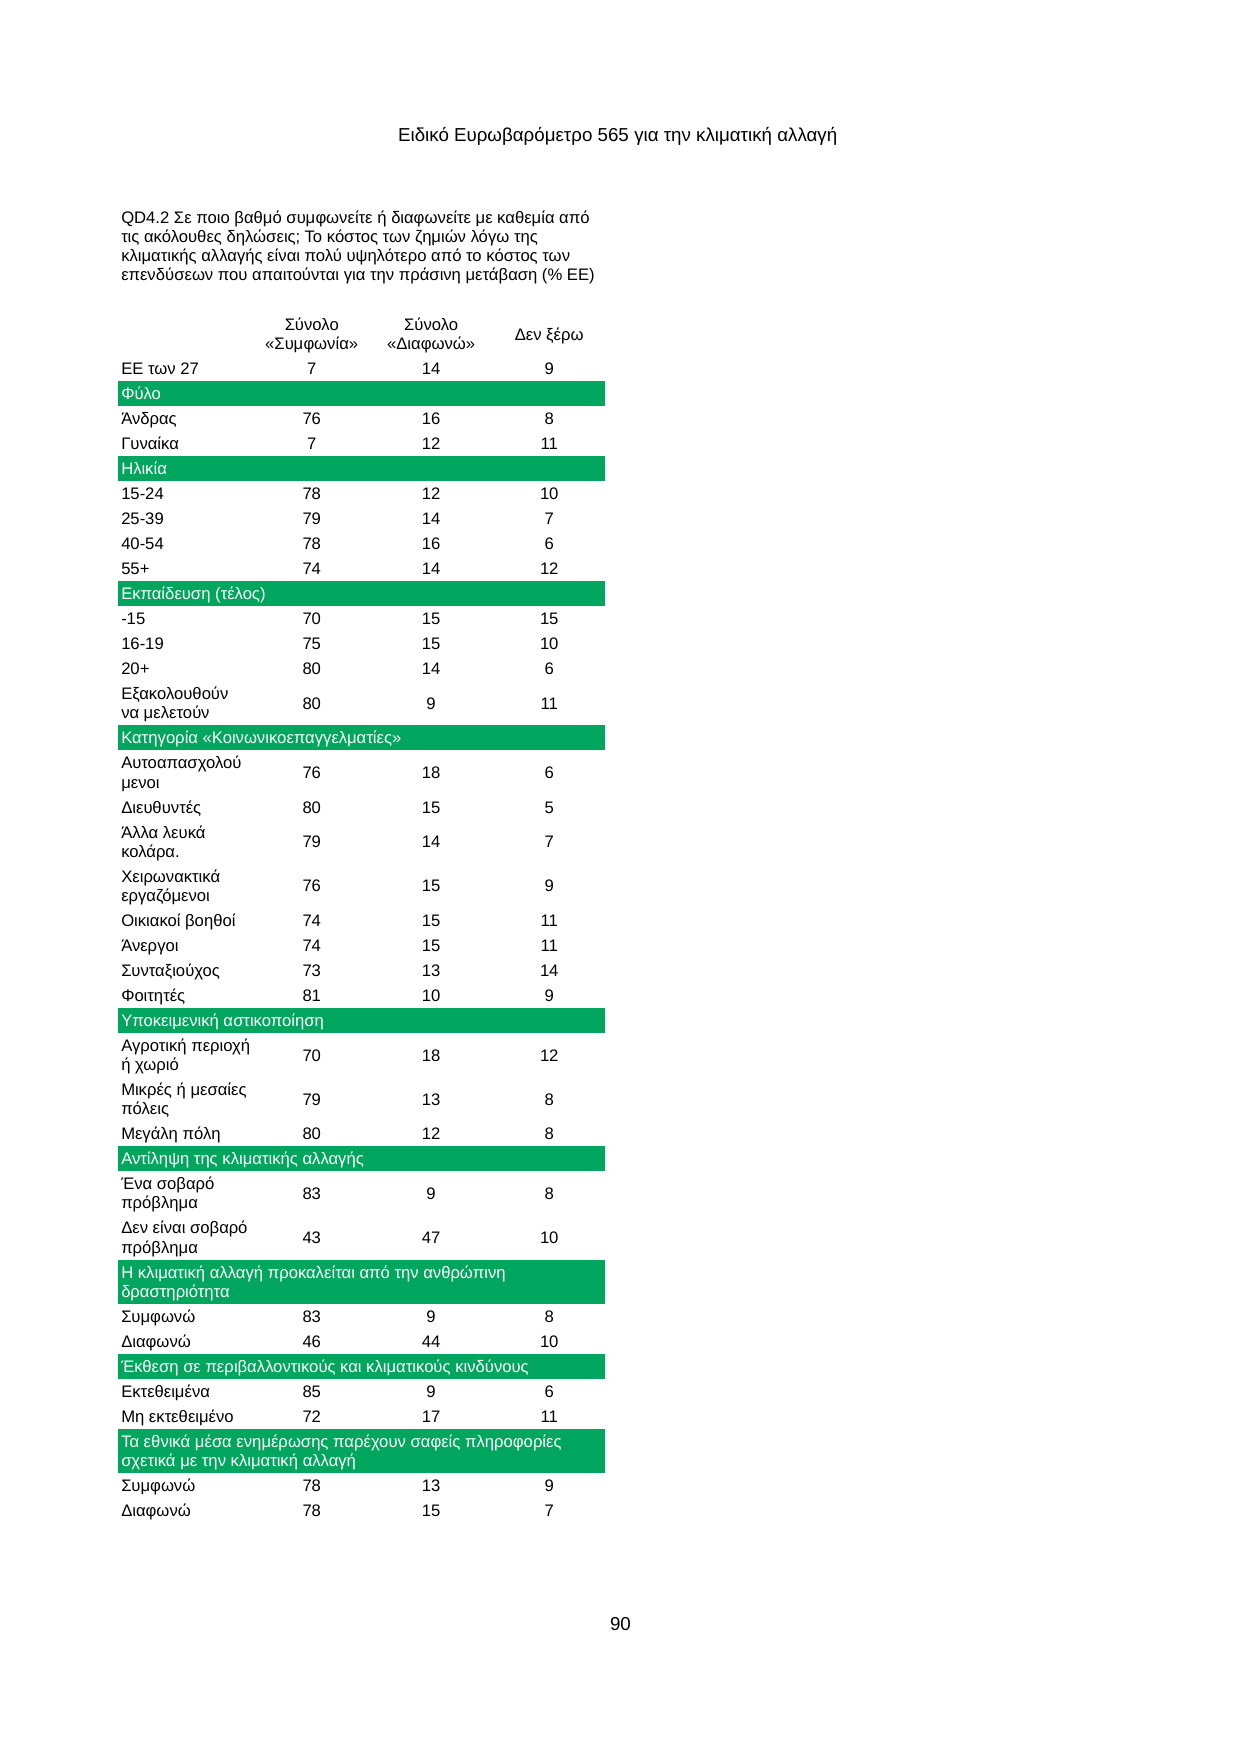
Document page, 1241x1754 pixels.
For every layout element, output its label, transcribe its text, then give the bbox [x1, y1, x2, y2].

table_cell ΕΕ των 27 [118, 356, 254, 381]
table_cell Συμφωνώ [118, 1304, 254, 1329]
table_cell 14 [369, 820, 492, 864]
table_cell 11 [493, 681, 605, 725]
table_cell 83 [254, 1304, 369, 1329]
table_cell [254, 287, 369, 312]
table_header QD4.2 Σε ποιο βαθμό συμφωνείτε ή διαφωνείτε με καθεμία από τις ακόλουθες δηλώσεις; Το κόστος των ζημιών λόγω της κλιματικής αλλαγής είναι πολύ υψηλότερο από το κόστος των επενδύσεων που απαιτούνται για την πράσινη μετάβαση (% ΕΕ) [118, 205, 605, 287]
table_cell 11 [493, 933, 605, 958]
table_cell Διαφωνώ [118, 1498, 254, 1523]
table_cell 46 [254, 1329, 369, 1354]
table_cell 6 [493, 656, 605, 681]
table_cell 10 [493, 1329, 605, 1354]
table_cell 12 [493, 556, 605, 581]
table_cell 74 [254, 933, 369, 958]
table_cell Άνεργοι [118, 933, 254, 958]
table_cell 79 [254, 1077, 369, 1121]
table_cell 80 [254, 1121, 369, 1146]
table_cell Άνδρας [118, 406, 254, 431]
table_cell 6 [493, 1379, 605, 1404]
table_cell Οικιακοί βοηθοί [118, 908, 254, 933]
table_cell 10 [369, 983, 492, 1008]
table_cell Εκπαίδευση (τέλος) [118, 581, 605, 606]
table_cell 78 [254, 1498, 369, 1523]
table_cell 7 [493, 1498, 605, 1523]
table_cell 7 [254, 431, 369, 456]
table_cell 15 [369, 631, 492, 656]
table_cell 6 [493, 531, 605, 556]
table_cell 11 [493, 1404, 605, 1429]
table_cell 76 [254, 750, 369, 794]
table_cell Χειρωνακτικά εργαζόμενοι [118, 864, 254, 908]
table_cell 7 [493, 820, 605, 864]
table_cell 81 [254, 983, 369, 1008]
table_cell 79 [254, 820, 369, 864]
table_cell 7 [493, 506, 605, 531]
table_cell 47 [369, 1215, 492, 1259]
table_cell 9 [493, 864, 605, 908]
table_cell 17 [369, 1404, 492, 1429]
table_cell Δεν είναι σοβαρό πρόβλημα [118, 1215, 254, 1259]
table_cell 15 [369, 933, 492, 958]
table_cell Σύνολο «Διαφωνώ» [369, 312, 492, 356]
table_cell Η κλιματική αλλαγή προκαλείται από την ανθρώπινη δραστηριότητα [118, 1260, 605, 1304]
table_cell Ηλικία [118, 456, 605, 481]
table_cell Μικρές ή μεσαίες πόλεις [118, 1077, 254, 1121]
table_cell Μη εκτεθειμένο [118, 1404, 254, 1429]
table_cell 9 [369, 1171, 492, 1215]
table_cell 9 [493, 1473, 605, 1498]
table_cell Εκτεθειμένα [118, 1379, 254, 1404]
table_cell 79 [254, 506, 369, 531]
table_cell 15 [493, 606, 605, 631]
table_cell 44 [369, 1329, 492, 1354]
table_cell 15-24 [118, 481, 254, 506]
table_cell Διαφωνώ [118, 1329, 254, 1354]
table_cell 10 [493, 1215, 605, 1259]
table_cell Υποκειμενική αστικοποίηση [118, 1008, 605, 1033]
table_cell 76 [254, 864, 369, 908]
table_cell 80 [254, 656, 369, 681]
table_cell 13 [369, 958, 492, 983]
table_cell 8 [493, 1304, 605, 1329]
table_cell 12 [369, 1121, 492, 1146]
table_cell Δεν ξέρω [493, 312, 605, 356]
table_cell 9 [493, 983, 605, 1008]
table_cell 16-19 [118, 631, 254, 656]
table_cell Αγροτική περιοχή ή χωριό [118, 1033, 254, 1077]
table_cell 43 [254, 1215, 369, 1259]
table_cell 15 [369, 908, 492, 933]
table_cell 80 [254, 795, 369, 819]
table_cell 25-39 [118, 506, 254, 531]
table_cell 83 [254, 1171, 369, 1215]
table_cell 55+ [118, 556, 254, 581]
table_cell 78 [254, 1473, 369, 1498]
table_cell 11 [493, 431, 605, 456]
table_cell 18 [369, 1033, 492, 1077]
table_cell 6 [493, 750, 605, 794]
table_cell Διευθυντές [118, 795, 254, 819]
table_cell Σύνολο «Συμφωνία» [254, 312, 369, 356]
table_cell 14 [369, 656, 492, 681]
table_cell 78 [254, 481, 369, 506]
table_cell 9 [369, 681, 492, 725]
table_cell 18 [369, 750, 492, 794]
table_cell 7 [254, 356, 369, 381]
table_cell Αυτοαπασχολούμενοι [118, 750, 254, 794]
table_cell 15 [369, 864, 492, 908]
table_cell 9 [369, 1304, 492, 1329]
table_cell 12 [369, 481, 492, 506]
table_cell 8 [493, 1121, 605, 1146]
table_cell 8 [493, 406, 605, 431]
table_cell 10 [493, 481, 605, 506]
table_cell 75 [254, 631, 369, 656]
table_cell 8 [493, 1077, 605, 1121]
table_cell 14 [493, 958, 605, 983]
table_cell 76 [254, 406, 369, 431]
table_cell Έκθεση σε περιβαλλοντικούς και κλιματικούς κινδύνους [118, 1354, 605, 1379]
table_cell Φύλο [118, 381, 605, 406]
table_cell 15 [369, 606, 492, 631]
table_cell Ένα σοβαρό πρόβλημα [118, 1171, 254, 1215]
table_cell 9 [369, 1379, 492, 1404]
table_cell 74 [254, 908, 369, 933]
table_cell [118, 287, 254, 312]
table_cell 72 [254, 1404, 369, 1429]
table_cell 73 [254, 958, 369, 983]
table_cell Γυναίκα [118, 431, 254, 456]
table_cell 8 [493, 1171, 605, 1215]
table_cell 15 [369, 795, 492, 819]
table_cell 14 [369, 506, 492, 531]
table_cell [369, 287, 492, 312]
table_cell Μεγάλη πόλη [118, 1121, 254, 1146]
table_cell 74 [254, 556, 369, 581]
table_cell 14 [369, 556, 492, 581]
table_cell Εξακολουθούν να μελετούν [118, 681, 254, 725]
table_cell 14 [369, 356, 492, 381]
table_cell 70 [254, 1033, 369, 1077]
table_cell Κατηγορία «Κοινωνικοεπαγγελματίες» [118, 725, 605, 750]
table_cell 12 [369, 431, 492, 456]
table_cell 5 [493, 795, 605, 819]
table_cell 70 [254, 606, 369, 631]
table_cell 10 [493, 631, 605, 656]
table_cell Φοιτητές [118, 983, 254, 1008]
table_cell Αντίληψη της κλιματικής αλλαγής [118, 1146, 605, 1171]
table_cell 80 [254, 681, 369, 725]
table_cell 12 [493, 1033, 605, 1077]
table_cell Συμφωνώ [118, 1473, 254, 1498]
table_cell 40-54 [118, 531, 254, 556]
table_cell -15 [118, 606, 254, 631]
table_cell Τα εθνικά μέσα ενημέρωσης παρέχουν σαφείς πληροφορίες σχετικά με την κλιματική αλλαγή [118, 1429, 605, 1473]
table_cell Συνταξιούχος [118, 958, 254, 983]
table_cell 15 [369, 1498, 492, 1523]
table_cell 11 [493, 908, 605, 933]
table_cell [493, 287, 605, 312]
table_cell 16 [369, 531, 492, 556]
table_cell 78 [254, 531, 369, 556]
table_cell 13 [369, 1473, 492, 1498]
table_cell 20+ [118, 656, 254, 681]
table_cell [118, 312, 254, 356]
table_cell 85 [254, 1379, 369, 1404]
table_cell 13 [369, 1077, 492, 1121]
table_cell 9 [493, 356, 605, 381]
table_cell 16 [369, 406, 492, 431]
table_cell Άλλα λευκά κολάρα. [118, 820, 254, 864]
